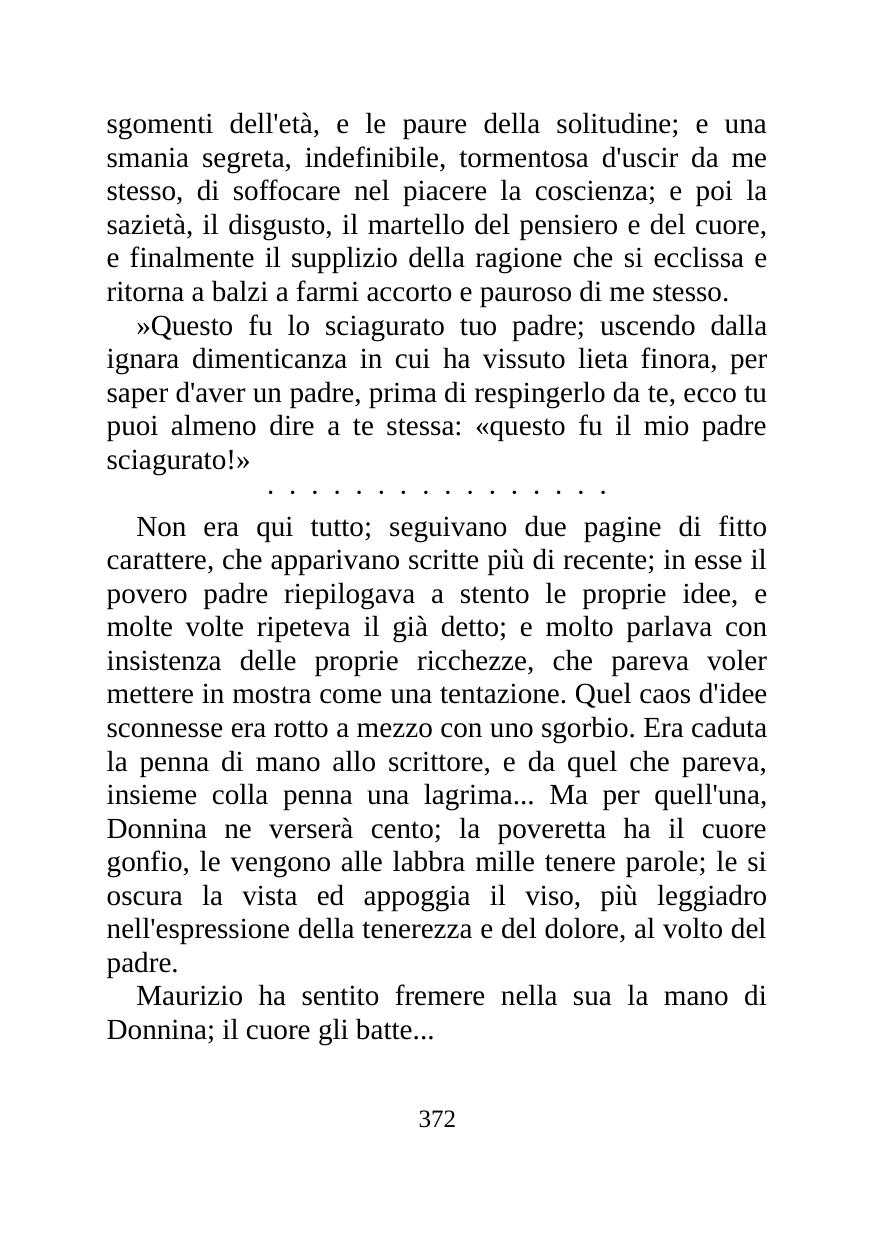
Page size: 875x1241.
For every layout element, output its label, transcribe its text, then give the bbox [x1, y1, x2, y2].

text ················ [106, 475, 768, 509]
text sgomenti dell'età, e le paure della solitudine; e una smania segreta, indefinibile, tormentosa d'uscir da me stesso, di soffocare nel piacere la coscienza; e poi la sazietà, il disgusto, il martello del pensiero e del cuore, e finalmente il supplizio della ragione che si ecclissa e ritorna a balzi a farmi accorto e pauroso di me stesso. [106, 106, 768, 308]
text Maurizio ha sentito fremere nella sua la mano di Donnina; il cuore gli batte... [106, 978, 768, 1046]
text Non era qui tutto; seguivano due pagine di fitto carattere, che apparivano scritte più di recente; in esse il povero padre riepilogava a stento le proprie idee, e molte volte ripeteva il già detto; e molto parlava con insistenza delle proprie ricchezze, che pareva voler mettere in mostra come una tentazione. Quel caos d'idee sconnesse era rotto a mezzo con uno sgorbio. Era caduta la penna di mano allo scrittore, e da quel che pareva, insieme colla penna una lagrima... Ma per quell'una, Donnina ne verserà cento; la poveretta ha il cuore gonfio, le vengono alle labbra mille tenere parole; le si oscura la vista ed appoggia il viso, più leggiadro nell'espressione della tenerezza e del dolore, al volto del padre. [106, 509, 768, 978]
text »Questo fu lo sciagurato tuo padre; uscendo dalla ignara dimenticanza in cui ha vissuto lieta finora, per saper d'aver un padre, prima di respingerlo da te, ecco tu puoi almeno dire a te stessa: «questo fu il mio padre sciagurato!» [106, 308, 768, 475]
